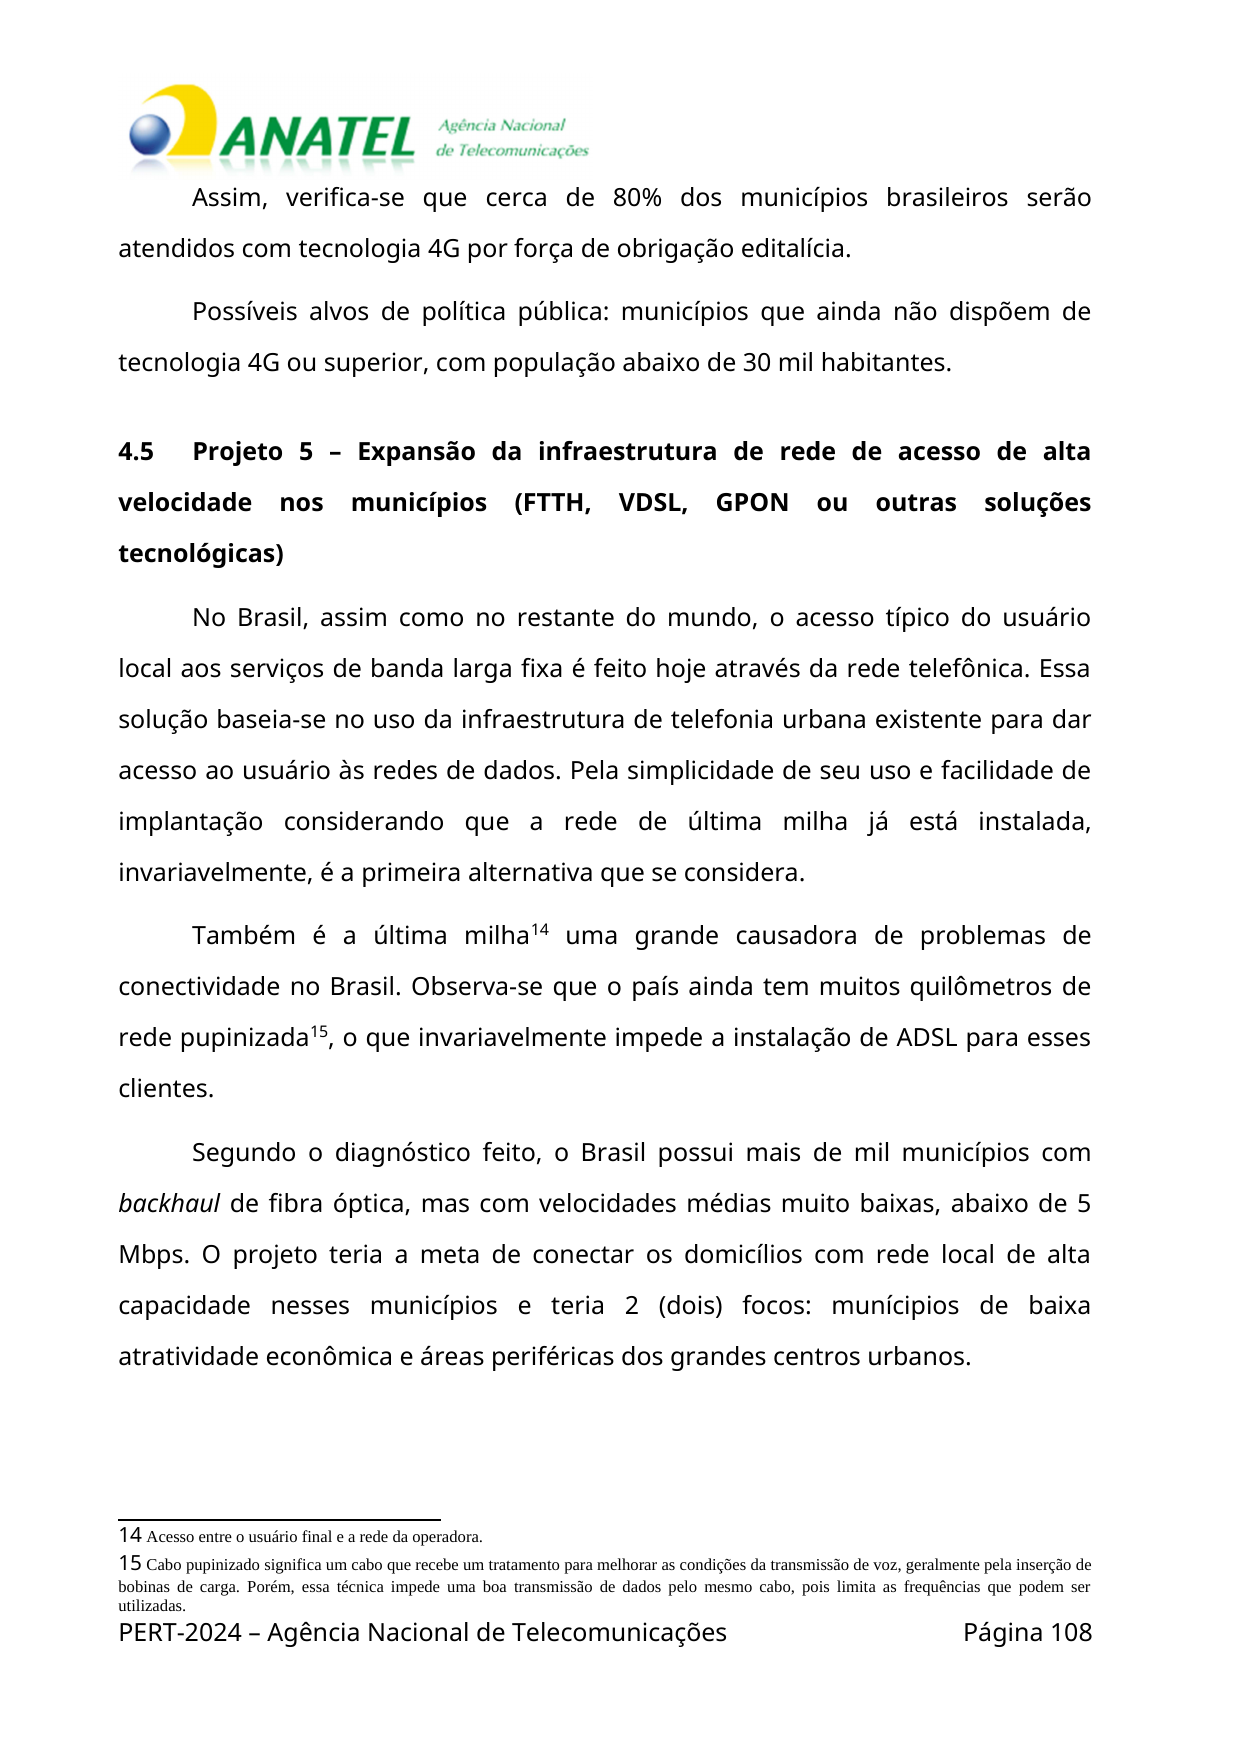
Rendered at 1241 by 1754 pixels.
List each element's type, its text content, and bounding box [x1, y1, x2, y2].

subtitle 4.5 Projeto 5 – Expansão da infraestrutura de rede de acesso de alta velocidade nos municípios (FTTH, VDSL, GPON ou outras soluções tecnológicas) [118, 434, 1093, 570]
text No Brasil, assim como no restante do mundo, o acesso típico do usuário local aos serviços de banda larga fixa é feito hoje através da rede telefônica. Essa solução baseia-se no uso da infraestrutura de telefonia urbana existente para dar acesso ao usuário às redes de dados. Pela simplicidade de seu uso e facilidade de implantação considerando que a rede de última milha já está instalada, invariavelmente, é a primeira alternativa que se considera. [118, 599, 1093, 888]
text Cabo pupinizado significa um cabo que recebe um tratamento para melhorar as condições da transmissão de voz, geralmente pela inserção de bobinas de carga. Porém, essa técnica impede uma boa transmissão de dados pelo mesmo cabo, pois limita as frequências que podem ser utilizadas. [118, 1548, 1093, 1615]
text Acesso entre o usuário final e a rede da operadora. [118, 1520, 1093, 1548]
text Possíveis alvos de política pública: municípios que ainda não dispõem de tecnologia 4G ou superior, com população abaixo de 30 mil habitantes. [118, 294, 1093, 379]
text Assim, verifica-se que cerca de 80% dos municípios brasileiros serão atendidos com tecnologia 4G por força de obrigação editalícia. [118, 179, 1093, 264]
text Também é a última milha uma grande causadora de problemas de conectividade no Brasil. Observa-se que o país ainda tem muitos quilômetros de rede pupinizada, o que invariavelmente impede a instalação de ADSL para esses clientes. [118, 918, 1093, 1105]
text Segundo o diagnóstico feito, o Brasil possui mais de mil municípios com backhaul de fibra óptica, mas com velocidades médias muito baixas, abaixo de 5 Mbps. O projeto teria a meta de conectar os domicílios com rede local de alta capacidade nesses municípios e teria 2 (dois) focos: munícipios de baixa atratividade econômica e áreas periféricas dos grandes centros urbanos. [118, 1135, 1093, 1373]
